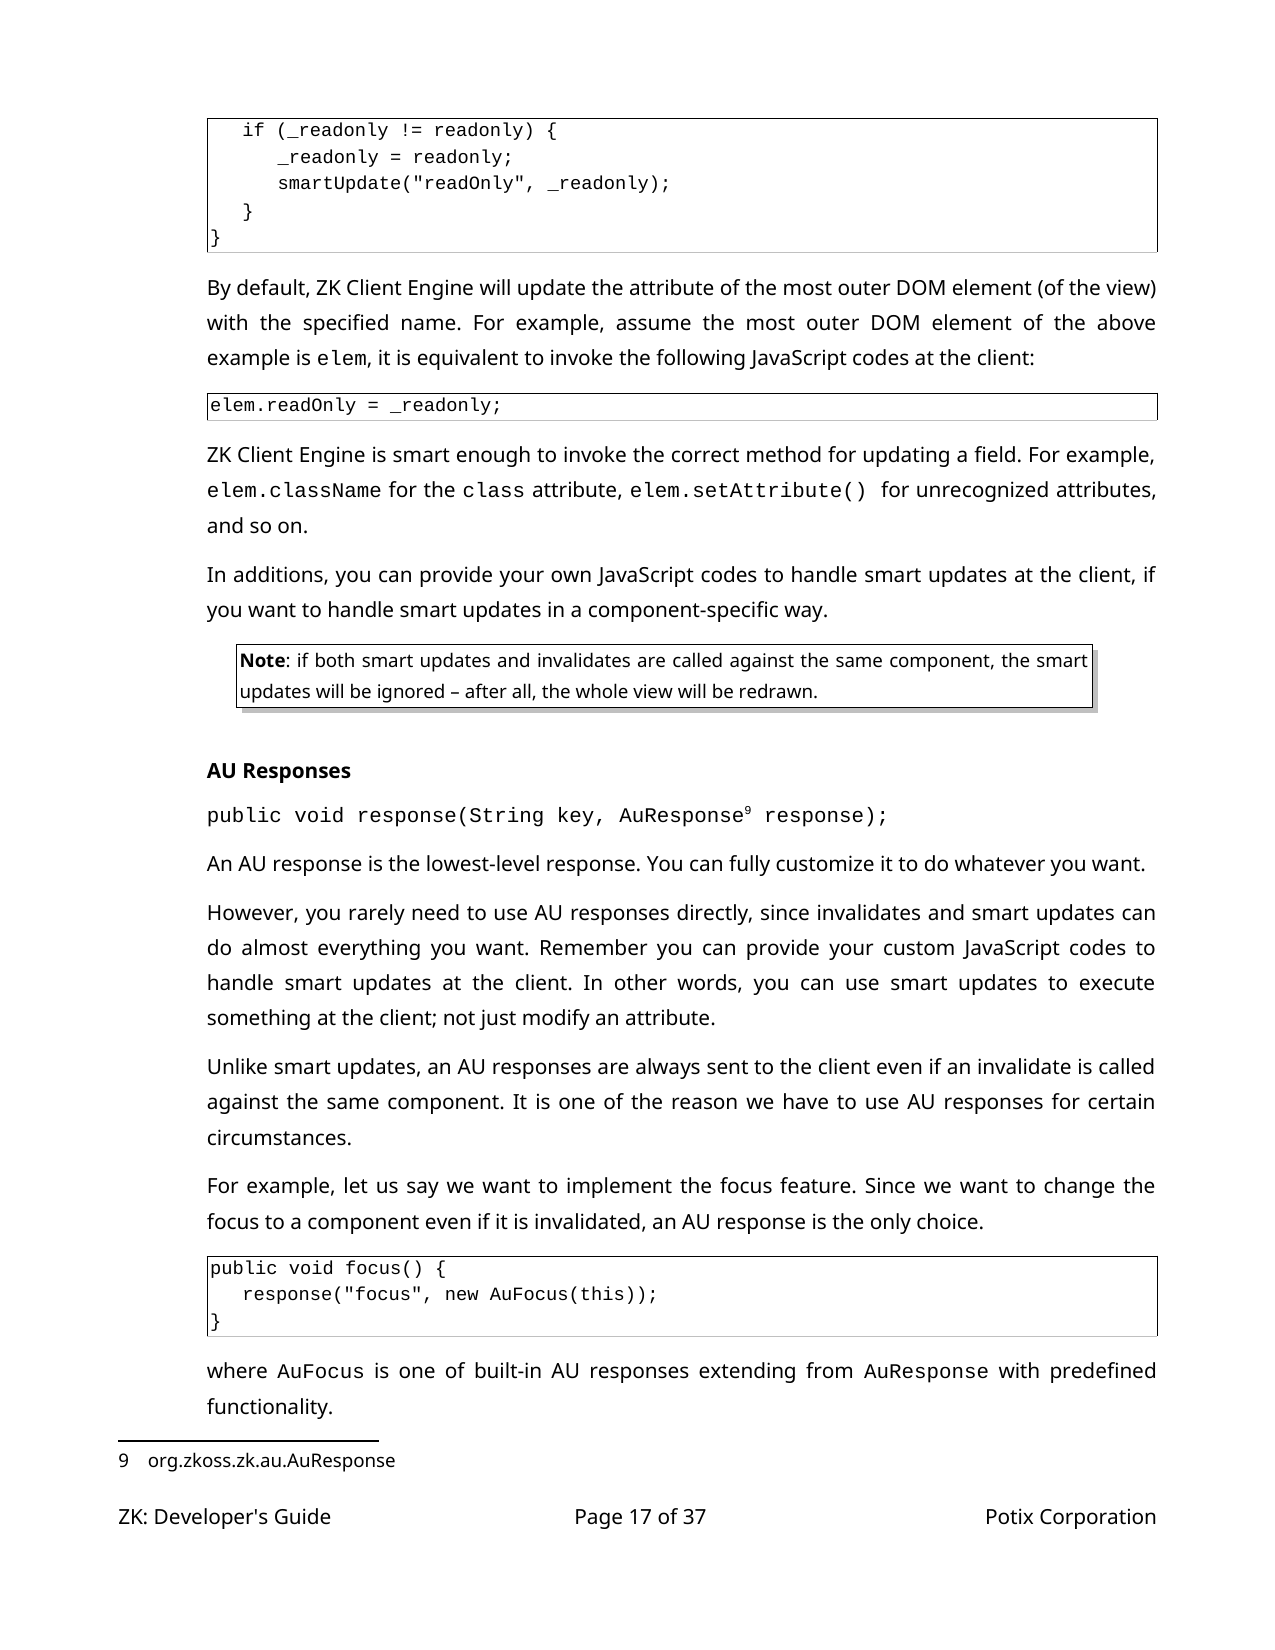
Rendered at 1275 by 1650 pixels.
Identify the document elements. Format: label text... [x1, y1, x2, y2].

text elem.readOnly = _readonly; [208, 394, 1157, 420]
text In additions, you can provide your own JavaScript codes to handle smart updates at the client, if you want to handle smart updates in a component-specific way. [207, 560, 1157, 623]
subtitle AU Responses [207, 756, 1157, 784]
text if (_readonly != readonly) { _readonly = readonly; smartUpdate("readOnly", _readonly); [208, 119, 1157, 196]
text public void focus() { response("focus", new AuFocus(this)); } [208, 1257, 1157, 1336]
text } } [208, 198, 1157, 252]
text However, you rarely need to use AU responses directly, since invalidates and smart updates can do almost everything you want. Remember you can provide your custom JavaScript codes to handle smart updates at the client. In other words, you can use smart updates to execute something at the client; not just modify an attribute. [207, 898, 1157, 1032]
text org.zkoss.zk.au.AuResponse [118, 1447, 1157, 1473]
text For example, let us say we want to implement the focus feature. Since we want to change the focus to a component even if it is invalidated, an AU response is the only choice. [207, 1172, 1157, 1235]
text where AuFocus is one of built-in AU responses extending from AuResponse with predefined functionality. [207, 1357, 1157, 1420]
text An AU response is the lowest-level response. You can fully customize it to do whatever you want. [207, 849, 1157, 877]
text ZK Client Engine is smart enough to invoke the correct method for updating a field. For example, elem.className for the class attribute, elem.setAttribute() for unrecognized attributes, and so on. [207, 440, 1157, 539]
text Note: if both smart updates and invalidates are called against the same component, the smart updates will be ignored – after all, the whole view will be redrawn. [237, 645, 1092, 707]
text public void response(String key, AuResponse response); [207, 805, 1157, 828]
text Unlike smart updates, an AU responses are always sent to the client even if an invalidate is called against the same component. It is one of the reason we have to use AU responses for certain circumstances. [207, 1052, 1157, 1151]
text By default, ZK Client Engine will update the attribute of the most outer DOM element (of the view) with the specified name. For example, assume the most outer DOM element of the above example is elem, it is equivalent to invoke the following JavaScript codes at the client: [207, 273, 1157, 372]
